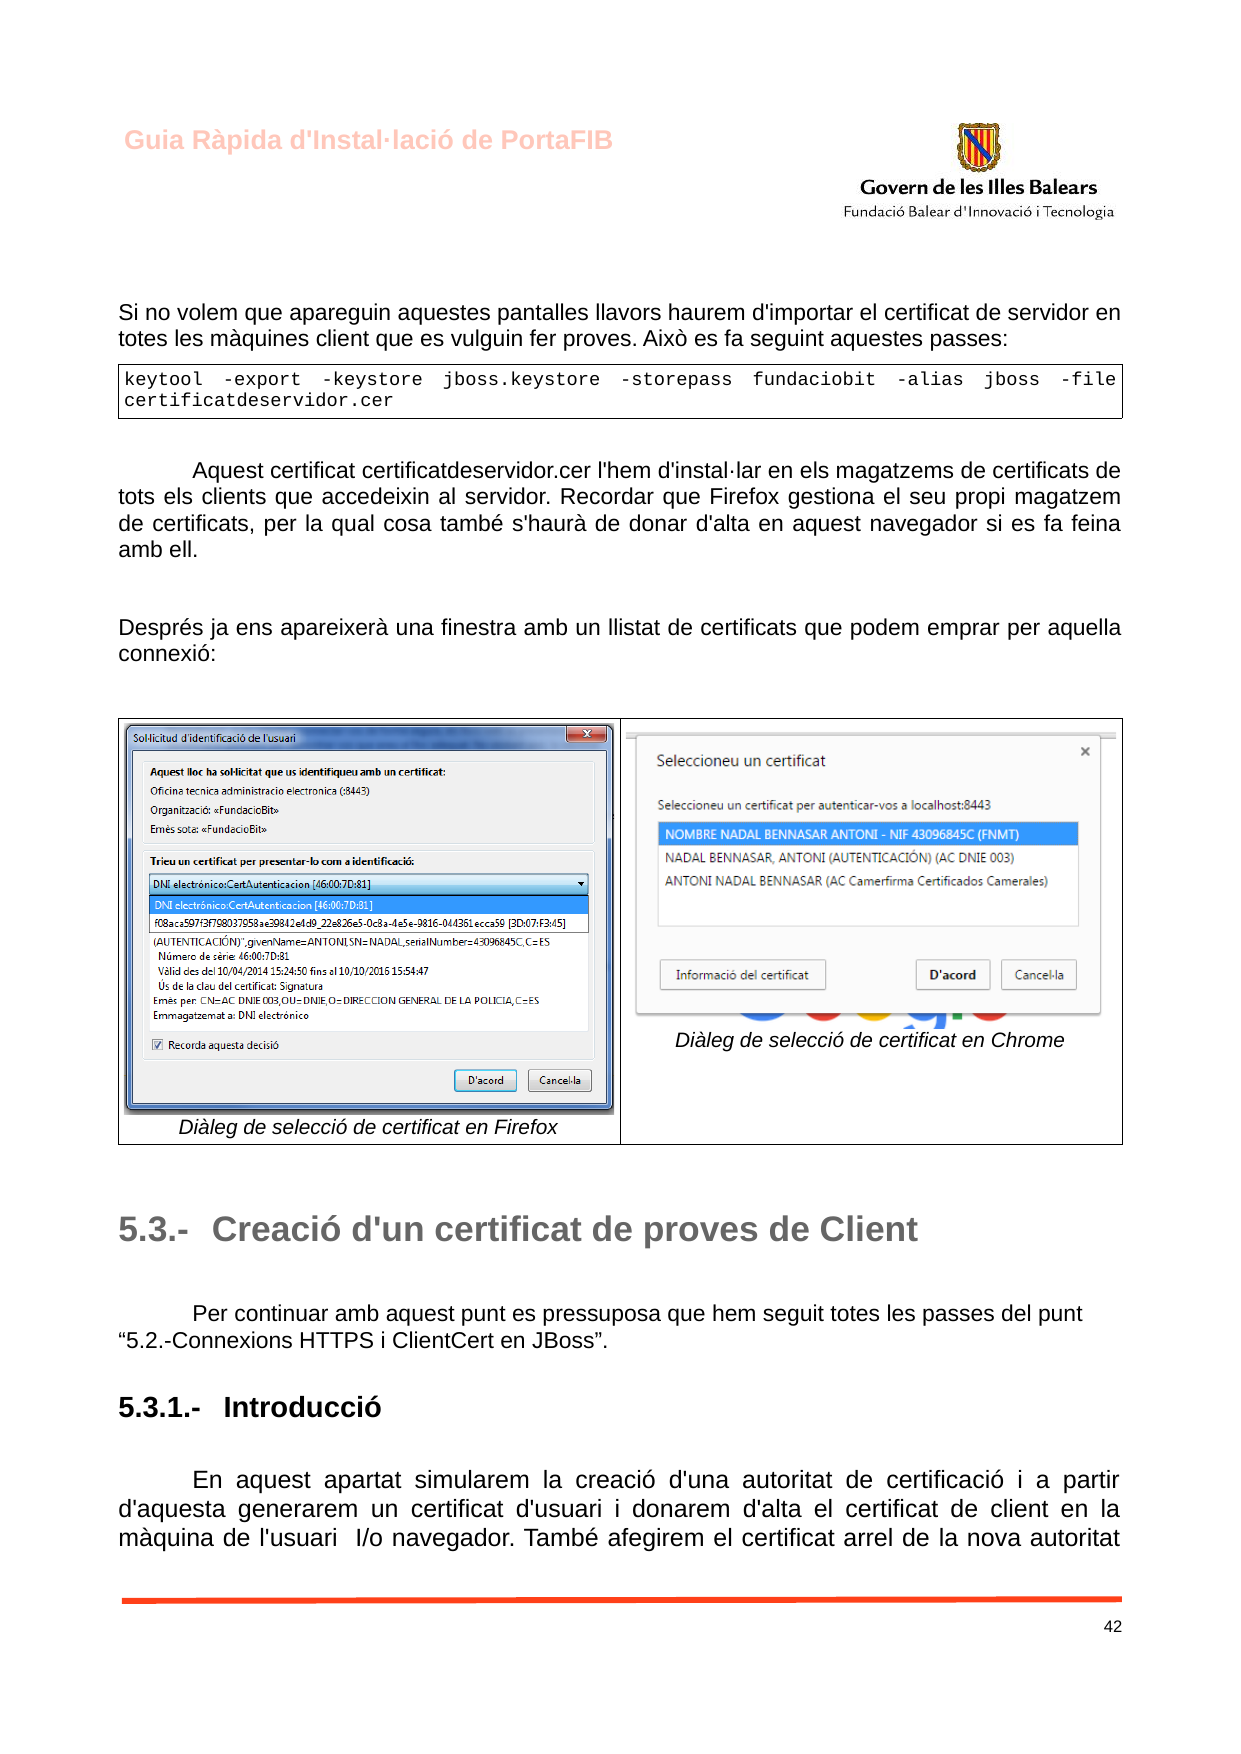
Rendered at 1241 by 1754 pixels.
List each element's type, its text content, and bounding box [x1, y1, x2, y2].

table_header keytool -export -keystore jboss.keystore -storepass fundaciobit -alias jboss -file certificatdeservidor.cer [119, 365, 1122, 418]
text En aquest apartat simularem la creació d'una autoritat de certificació i a partir d'aquesta generarem un certificat d'usuari i donarem d'alta el certificat de client en la màquina de l'usuari I/o navegador. També afegirem el certificat arrel de la nova autoritat [118, 1465, 1122, 1552]
text Aquest certificat certificatdeservidor.cer l'hem d'instal·lar en els magatzems de certificats de tots els clients que accedeixin al servidor. Recordar que Firefox gestiona el seu propi magatzem de certificats, per la qual cosa també s'haurà de donar d'alta en aquest navegador si es fa feina amb ell. [118, 457, 1122, 562]
text Si no volem que apareguin aquestes pantalles llavors haurem d'importar el certificat de servidor en totes les màquines client que es vulguin fer proves. Això es fa seguint aquestes passes: [118, 299, 1122, 351]
text Per continuar amb aquest punt es pressuposa que hem seguit totes les passes del punt “5.2.-Connexions HTTPS i ClientCert en JBoss”. [118, 1300, 1122, 1353]
text Després ja ens apareixerà una finestra amb un llistat de certificats que podem emprar per aquella connexió: [118, 614, 1122, 666]
table_header Diàleg de selecció de certificat en Chrome [621, 719, 1122, 1144]
subtitle Introducció [118, 1391, 1122, 1424]
subtitle Creació d'un certificat de proves de Client [118, 1208, 1122, 1249]
picture [123, 723, 615, 1115]
picture [625, 723, 1117, 1029]
table_header Diàleg de selecció de certificat en Firefox [119, 719, 620, 1144]
picture [840, 123, 1117, 220]
